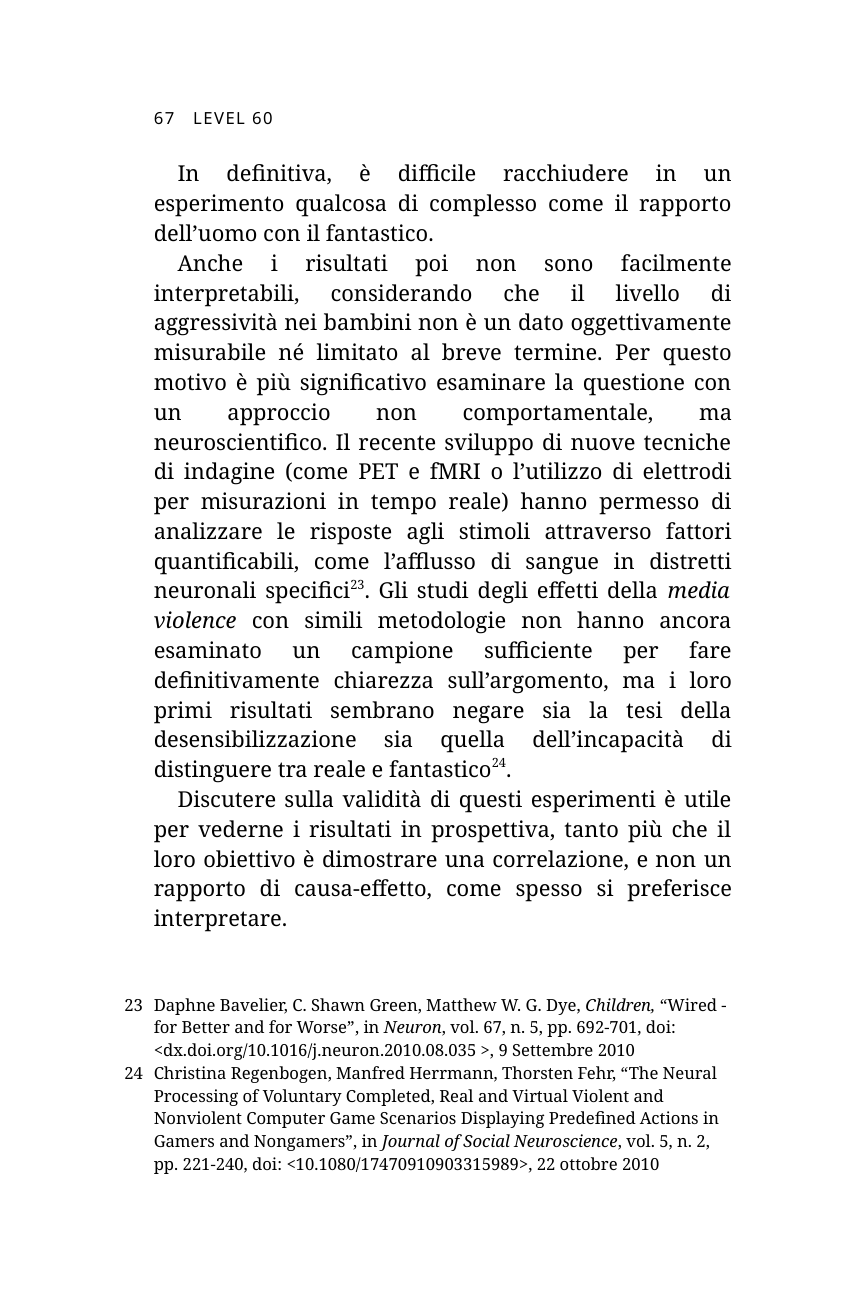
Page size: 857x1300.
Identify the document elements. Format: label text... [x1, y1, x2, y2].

text Discutere sulla validità di questi esperimenti è utile per vederne i risultati in prospettiva, tanto più che il loro obiettivo è dimostrare una correlazione, e non un rapporto di causa-effetto, come spesso si preferisce interpretare. [153, 784, 732, 933]
text In definitiva, è difficile racchiudere in un esperimento qualcosa di complesso come il rapporto dell’uomo con il fantastico. [153, 158, 732, 248]
text Daphne Bavelier, C. Shawn Green, Matthew W. G. Dye, Children, “Wired - for Better and for Worse”, in Neuron, vol. 67, n. 5, pp. 692-701, doi: <dx.doi.org/10.1016/j.neuron.2010.08.035 >, 9 Settembre 2010 [124, 993, 732, 1062]
text Anche i risultati poi non sono facilmente interpretabili, considerando che il livello di aggressività nei bambini non è un dato oggettivamente misurabile né limitato al breve termine. Per questo motivo è più significativo esaminare la questione con un approccio non comportamentale, ma neuroscientifico. Il recente sviluppo di nuove tecniche di indagine (come PET e fMRI o l’utilizzo di elettrodi per misurazioni in tempo reale) hanno permesso di analizzare le risposte agli stimoli attraverso fattori quantificabili, come l’afflusso di sangue in distretti neuronali specifici. Gli studi degli effetti della media violence con simili metodologie non hanno ancora esaminato un campione sufficiente per fare definitivamente chiarezza sull’argomento, ma i loro primi risultati sembrano negare sia la tesi della desensibilizzazione sia quella dell’incapacità di distinguere tra reale e fantastico. [153, 248, 732, 784]
text Christina Regenbogen, Manfred Herrmann, Thorsten Fehr, “The Neural Processing of Voluntary Completed, Real and Virtual Violent and Nonviolent Computer Game Scenarios Displaying Predefined Actions in Gamers and Nongamers”, in Journal of Social Neuroscience, vol. 5, n. 2, pp. 221-240, doi: <10.1080/17470910903315989>, 22 ottobre 2010 [124, 1062, 732, 1175]
